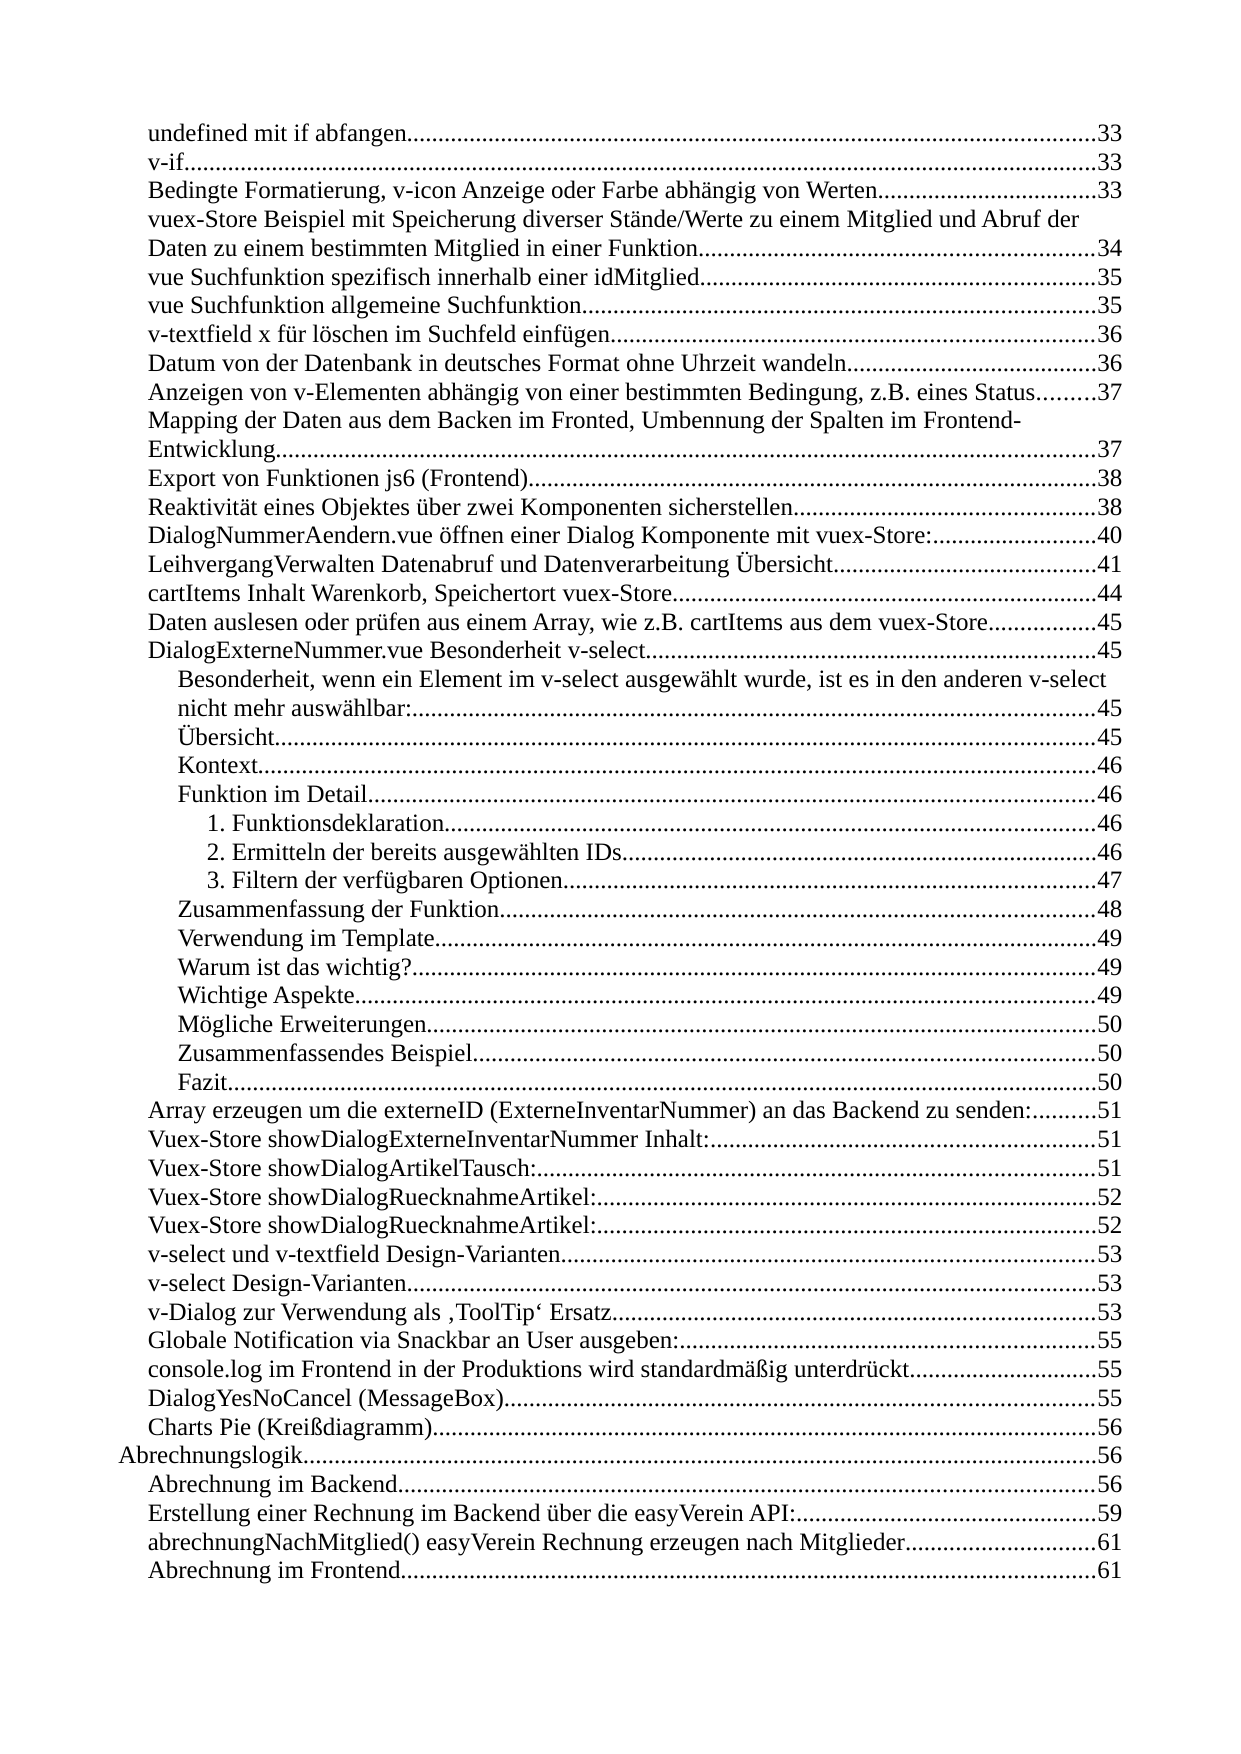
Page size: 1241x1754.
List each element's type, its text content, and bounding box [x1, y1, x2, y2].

text Zusammenfassendes Beispiel 50 [177, 1038, 1122, 1067]
text Warum ist das wichtig? 49 [177, 952, 1122, 981]
text Vuex-Store showDialogRuecknahmeArtikel: 52 [148, 1211, 1122, 1239]
text v-Dialog zur Verwendung als ‚ToolTip‘ Ersatz. 53 [148, 1297, 1122, 1326]
text Daten auslesen oder prüfen aus einem Array, wie z.B. cartItems aus dem vuex-Store 45 [148, 607, 1122, 636]
text v-textfield x für löschen im Suchfeld einfügen 36 [148, 319, 1122, 348]
text Array erzeugen um die externeID (ExterneInventarNummer) an das Backend zu senden: 51 [148, 1096, 1122, 1124]
text Wichtige Aspekte 49 [177, 981, 1122, 1009]
text abrechnungNachMitglied() easyVerein Rechnung erzeugen nach Mitglieder 61 [148, 1527, 1122, 1556]
text 2. Ermitteln der bereits ausgewählten IDs 46 [207, 837, 1122, 866]
text Charts Pie (Kreißdiagramm) 56 [148, 1412, 1122, 1441]
text v-select Design-Varianten 53 [148, 1268, 1122, 1297]
text Abrechnung im Backend 56 [148, 1469, 1122, 1498]
text Globale Notification via Snackbar an User ausgeben: 55 [148, 1326, 1122, 1354]
text Kontext 46 [177, 751, 1122, 779]
text Mögliche Erweiterungen 50 [177, 1009, 1122, 1038]
text Export von Funktionen js6 (Frontend) 38 [148, 463, 1122, 492]
text undefined mit if abfangen 33 [148, 118, 1122, 147]
text LeihvergangVerwalten Datenabruf und Datenverarbeitung Übersicht 41 [148, 549, 1122, 578]
text v-select und v-textfield Design-Varianten 53 [148, 1239, 1122, 1268]
text console.log im Frontend in der Produktions wird standardmäßig unterdrückt 55 [148, 1354, 1122, 1383]
text vuex-Store Beispiel mit Speicherung diverser Stände/Werte zu einem Mitglied und Abruf der Daten zu einem bestimmten Mitglied in einer Funktion 34 [148, 204, 1122, 262]
text Erstellung einer Rechnung im Backend über die easyVerein API: 59 [148, 1498, 1122, 1527]
text Reaktivität eines Objektes über zwei Komponenten sicherstellen 38 [148, 492, 1122, 521]
text cartItems Inhalt Warenkorb, Speichertort vuex-Store 44 [148, 578, 1122, 607]
text vue Suchfunktion spezifisch innerhalb einer idMitglied 35 [148, 262, 1122, 291]
text Fazit 50 [177, 1067, 1122, 1096]
text 1. Funktionsdeklaration 46 [207, 808, 1122, 837]
text Abrechnungslogik 56 [118, 1441, 1122, 1469]
text DialogNummerAendern.vue öffnen einer Dialog Komponente mit vuex-Store: 40 [148, 521, 1122, 549]
text Vuex-Store showDialogExterneInventarNummer Inhalt: 51 [148, 1124, 1122, 1153]
text Funktion im Detail 46 [177, 779, 1122, 808]
text Bedingte Formatierung, v-icon Anzeige oder Farbe abhängig von Werten 33 [148, 176, 1122, 204]
text DialogExterneNummer.vue Besonderheit v-select 45 [148, 636, 1122, 664]
text 3. Filtern der verfügbaren Optionen 47 [207, 866, 1122, 894]
text Abrechnung im Frontend 61 [148, 1556, 1122, 1584]
text DialogYesNoCancel (MessageBox) 55 [148, 1383, 1122, 1412]
text Anzeigen von v-Elementen abhängig von einer bestimmten Bedingung, z.B. eines Status 37 [148, 377, 1122, 406]
text Verwendung im Template 49 [177, 923, 1122, 952]
text Übersicht 45 [177, 722, 1122, 751]
text Zusammenfassung der Funktion 48 [177, 894, 1122, 923]
text Datum von der Datenbank in deutsches Format ohne Uhrzeit wandeln 36 [148, 348, 1122, 377]
text Besonderheit, wenn ein Element im v-select ausgewählt wurde, ist es in den anderen v-select nicht mehr auswählbar: 45 [177, 664, 1122, 722]
text Vuex-Store showDialogRuecknahmeArtikel: 52 [148, 1182, 1122, 1211]
text v-if 33 [148, 147, 1122, 176]
text vue Suchfunktion allgemeine Suchfunktion 35 [148, 291, 1122, 319]
text Vuex-Store showDialogArtikelTausch: 51 [148, 1153, 1122, 1182]
text Mapping der Daten aus dem Backen im Fronted, Umbennung der Spalten im Frontend-Entwicklung 37 [148, 406, 1122, 463]
